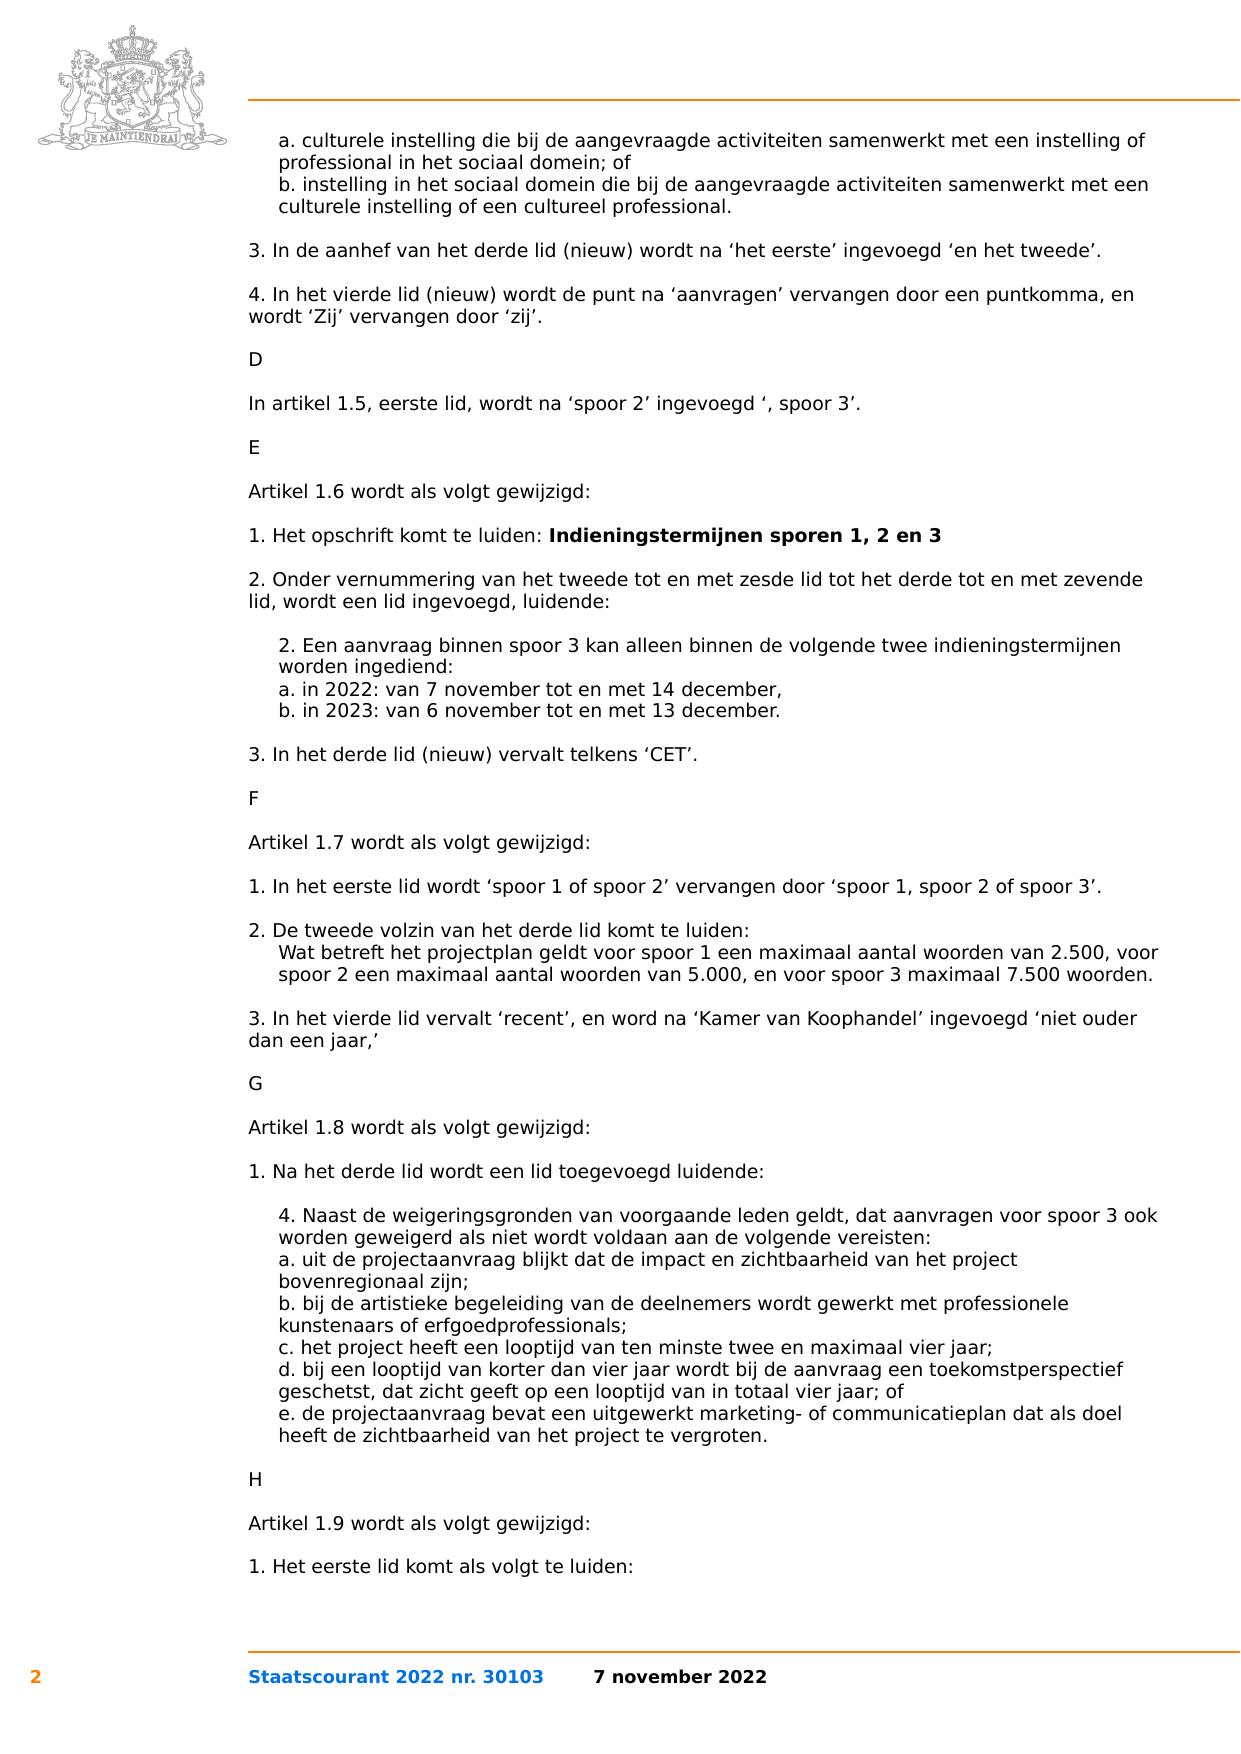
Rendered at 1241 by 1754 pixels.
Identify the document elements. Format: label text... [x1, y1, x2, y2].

text 1. In het eerste lid wordt ‘spoor 1 of spoor 2’ vervangen door ‘spoor 1, spoor 2 of spoor 3’. [248, 876, 1163, 898]
text Artikel 1.8 wordt als volgt gewijzigd: [248, 1117, 1163, 1139]
text Artikel 1.6 wordt als volgt gewijzigd: [248, 481, 1163, 503]
text H [248, 1468, 1163, 1491]
text b. in 2023: van 6 november tot en met 13 december. [278, 700, 1163, 722]
text e. de projectaanvraag bevat een uitgewerkt marketing- of communicatieplan dat als doel heeft de zichtbaarheid van het project te vergroten. [278, 1403, 1163, 1447]
text Artikel 1.7 wordt als volgt gewijzigd: [248, 832, 1163, 854]
text 2. Onder vernummering van het tweede tot en met zesde lid tot het derde tot en met zevende lid, wordt een lid ingevoegd, luidende: [248, 569, 1163, 613]
text 2. Een aanvraag binnen spoor 3 kan alleen binnen de volgende twee indieningstermijnen worden ingediend: [278, 634, 1163, 678]
text 1. Het opschrift komt te luiden: Indieningstermijnen sporen 1, 2 en 3 [248, 525, 1163, 547]
text c. het project heeft een looptijd van ten minste twee en maximaal vier jaar; [278, 1337, 1163, 1359]
text a. culturele instelling die bij de aangevraagde activiteiten samenwerkt met een instelling of professional in het sociaal domein; of [278, 130, 1163, 174]
text 3. In de aanhef van het derde lid (nieuw) wordt na ‘het eerste’ ingevoegd ‘en het tweede’. [248, 240, 1163, 262]
text 2. De tweede volzin van het derde lid komt te luiden: [248, 920, 1163, 942]
text b. bij de artistieke begeleiding van de deelnemers wordt gewerkt met professionele kunstenaars of erfgoedprofessionals; [278, 1293, 1163, 1337]
text a. in 2022: van 7 november tot en met 14 december, [278, 678, 1163, 700]
text b. instelling in het sociaal domein die bij de aangevraagde activiteiten samenwerkt met een culturele instelling of een cultureel professional. [278, 174, 1163, 218]
text 1. Na het derde lid wordt een lid toegevoegd luidende: [248, 1161, 1163, 1183]
text d. bij een looptijd van korter dan vier jaar wordt bij de aanvraag een toekomstperspectief geschetst, dat zicht geeft op een looptijd van in totaal vier jaar; of [278, 1359, 1163, 1403]
text In artikel 1.5, eerste lid, wordt na ‘spoor 2’ ingevoegd ‘, spoor 3’. [248, 393, 1163, 415]
text Artikel 1.9 wordt als volgt gewijzigd: [248, 1512, 1163, 1534]
text a. uit de projectaanvraag blijkt dat de impact en zichtbaarheid van het project bovenregionaal zijn; [278, 1249, 1163, 1293]
text D [248, 349, 1163, 371]
text 3. In het derde lid (nieuw) vervalt telkens ‘CET’. [248, 744, 1163, 766]
picture [38, 25, 227, 150]
text F [248, 788, 1163, 810]
text 4. In het vierde lid (nieuw) wordt de punt na ‘aanvragen’ vervangen door een puntkomma, en wordt ‘Zij’ vervangen door ‘zij’. [248, 283, 1163, 327]
text 4. Naast de weigeringsgronden van voorgaande leden geldt, dat aanvragen voor spoor 3 ook worden geweigerd als niet wordt voldaan aan de volgende vereisten: [278, 1205, 1163, 1249]
text E [248, 437, 1163, 459]
text Wat betreft het projectplan geldt voor spoor 1 een maximaal aantal woorden van 2.500, voor spoor 2 een maximaal aantal woorden van 5.000, en voor spoor 3 maximaal 7.500 woorden. [278, 942, 1163, 986]
text 3. In het vierde lid vervalt ‘recent’, en word na ‘Kamer van Koophandel’ ingevoegd ‘niet ouder dan een jaar,’ [248, 1007, 1163, 1051]
text G [248, 1073, 1163, 1095]
text 1. Het eerste lid komt als volgt te luiden: [248, 1556, 1163, 1578]
